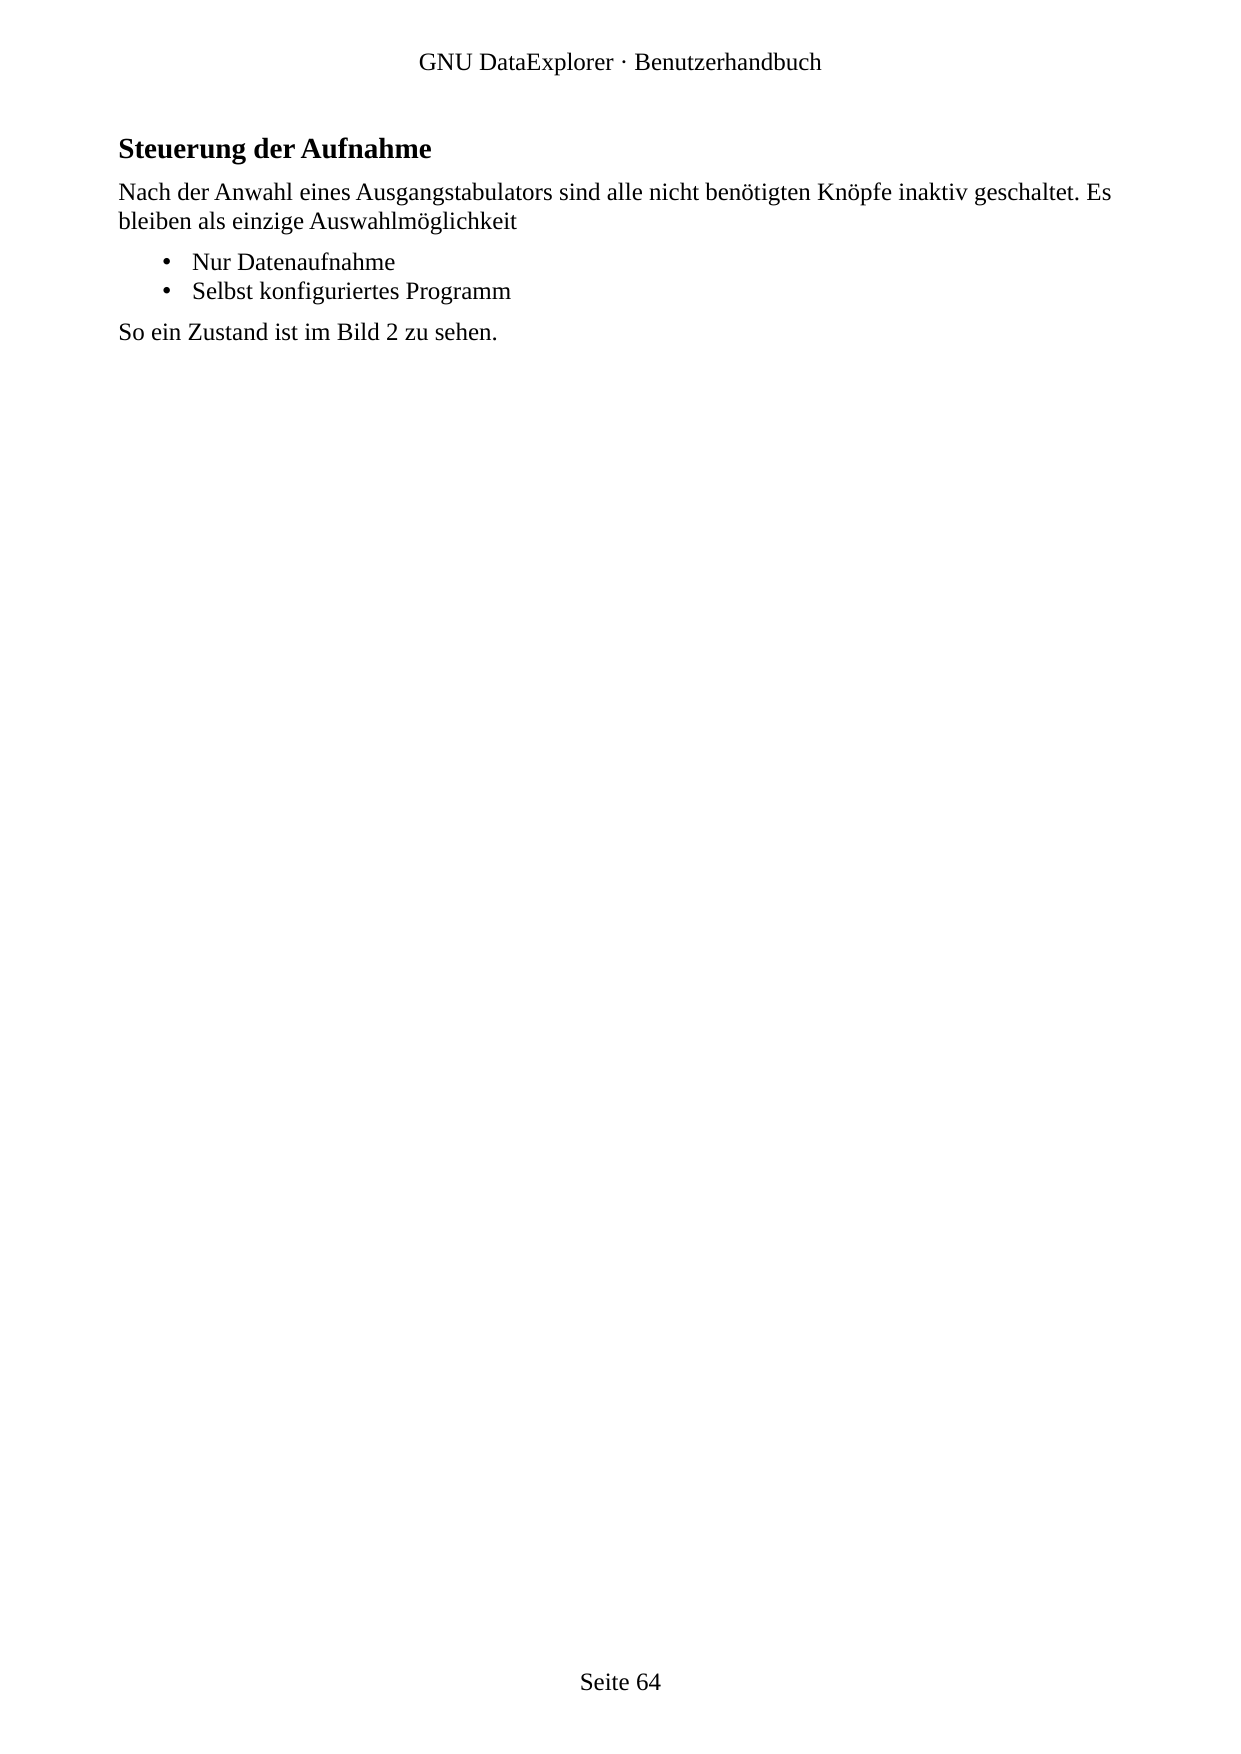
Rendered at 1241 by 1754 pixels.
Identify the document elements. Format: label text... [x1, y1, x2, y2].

list Nur Datenaufnahme [162, 247, 1122, 276]
text Nach der Anwahl eines Ausgangstabulators sind alle nicht benötigten Knöpfe inaktiv geschaltet. Es bleiben als einzige Auswahlmöglichkeit [118, 177, 1122, 235]
text So ein Zustand ist im Bild 2 zu sehen. [118, 317, 1122, 346]
subtitle Steuerung der Aufnahme [118, 131, 1122, 165]
list Selbst konfiguriertes Programm [162, 276, 1122, 305]
